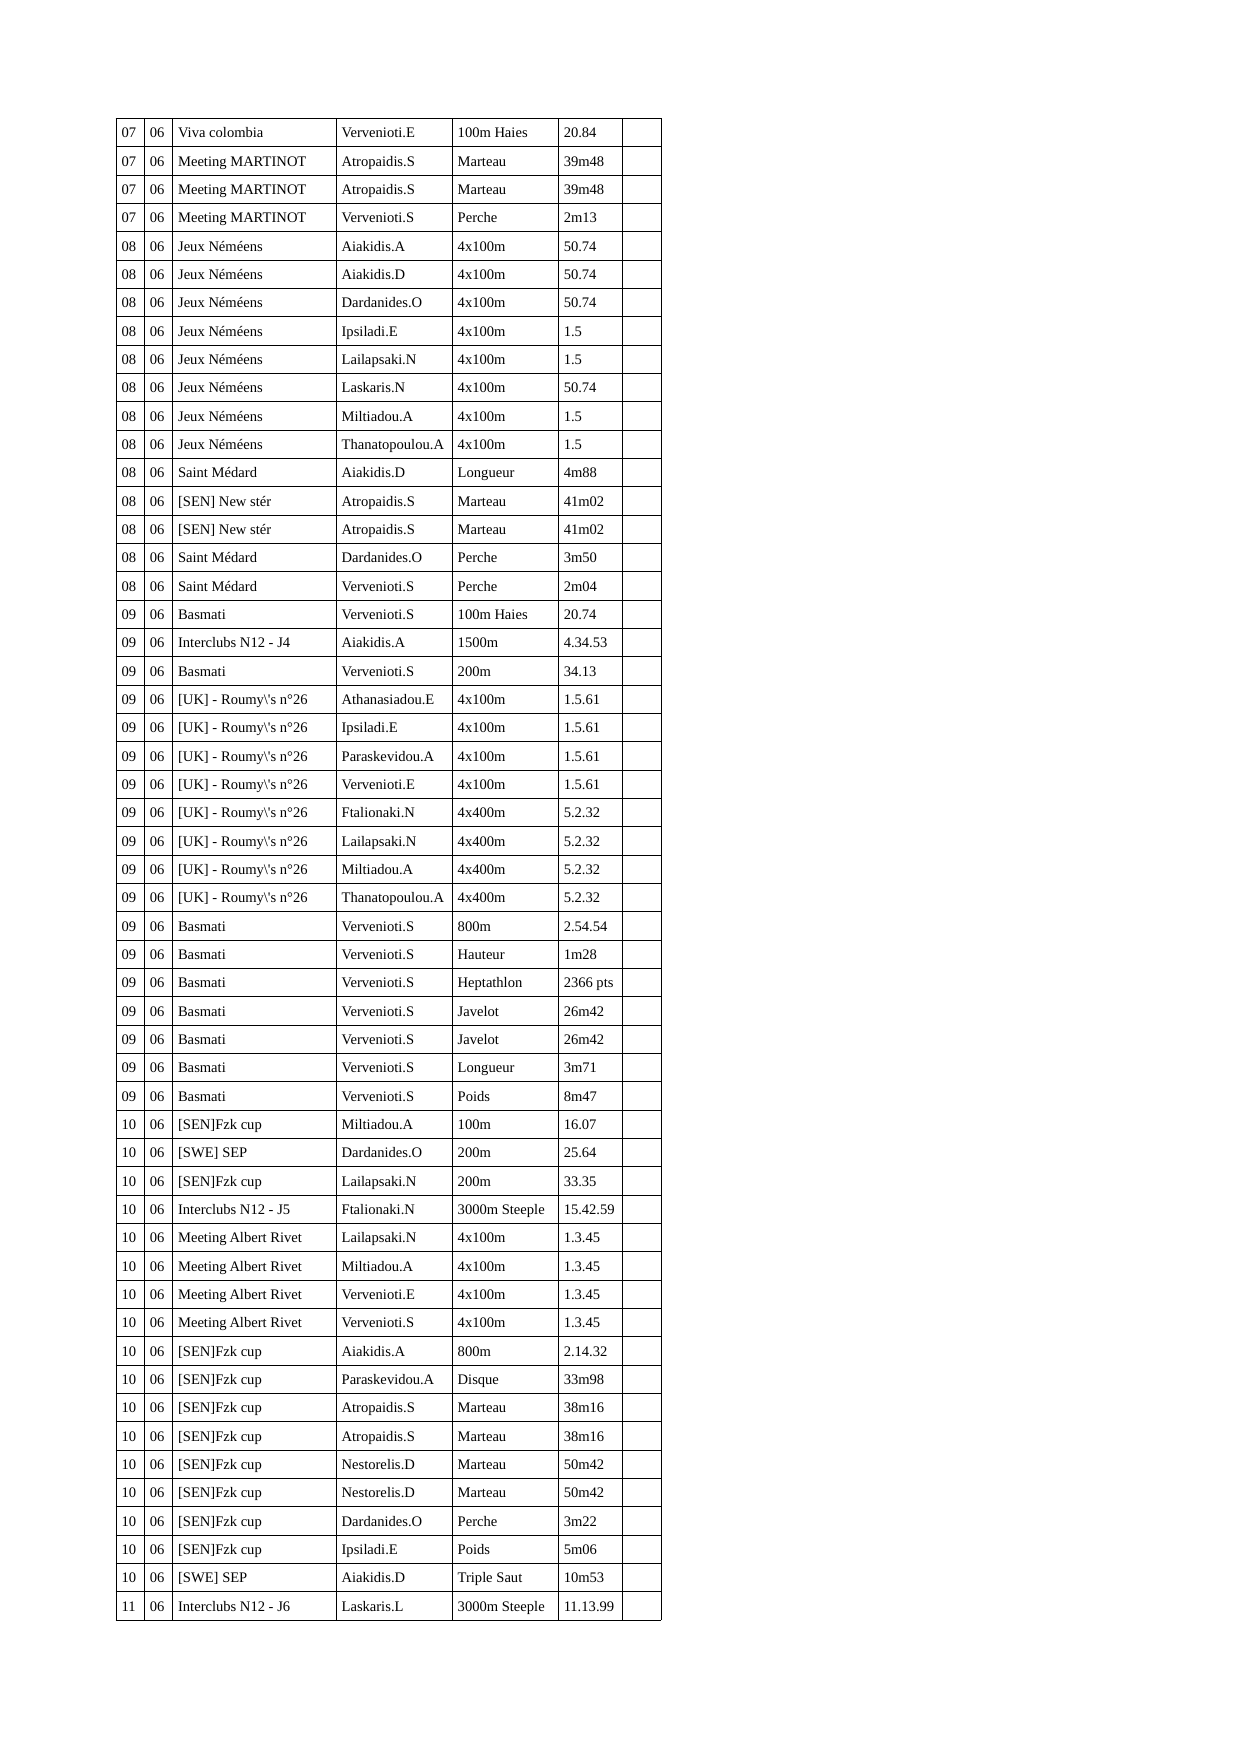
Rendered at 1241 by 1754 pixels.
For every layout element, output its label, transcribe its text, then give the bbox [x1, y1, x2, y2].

table_cell [623, 289, 661, 316]
table_cell Jeux Néméens [173, 374, 336, 401]
table_cell Basmati [173, 657, 336, 685]
table_cell 10 [117, 1394, 144, 1421]
table_cell 11.13.99 [559, 1592, 622, 1620]
table_cell 1.5.61 [559, 686, 622, 713]
table_cell 06 [145, 1224, 172, 1251]
table_cell 06 [145, 969, 172, 996]
table_cell 10 [117, 1111, 144, 1138]
table_cell [623, 1479, 661, 1506]
table_cell Nestorelis.D [337, 1479, 452, 1506]
table_cell Laskaris.L [337, 1592, 452, 1620]
table_cell 200m [453, 657, 558, 685]
table_cell 26m42 [559, 997, 622, 1025]
table_cell 3m50 [559, 544, 622, 571]
table_cell 06 [145, 402, 172, 430]
table_cell Athanasiadou.E [337, 686, 452, 713]
table_cell Paraskevidou.A [337, 742, 452, 770]
table_cell [UK] - Roumy\'s n°26 [173, 856, 336, 883]
table_cell 06 [145, 119, 172, 146]
table_cell 08 [117, 572, 144, 600]
table_cell 5.2.32 [559, 827, 622, 855]
table_cell [623, 1139, 661, 1166]
table_cell Ftalionaki.N [337, 799, 452, 826]
table_cell [623, 601, 661, 628]
table_cell [623, 657, 661, 685]
table_cell Aiakidis.A [337, 1337, 452, 1365]
table_cell 39m48 [559, 147, 622, 175]
table_cell [623, 317, 661, 345]
table_cell 38m16 [559, 1422, 622, 1450]
table_cell Marteau [453, 516, 558, 543]
table_cell 2m13 [559, 204, 622, 231]
table_cell Thanatopoulou.A [337, 884, 452, 911]
table_cell [UK] - Roumy\'s n°26 [173, 686, 336, 713]
table_cell [SEN]Fzk cup [173, 1111, 336, 1138]
table_cell Miltiadou.A [337, 1111, 452, 1138]
table_cell 06 [145, 346, 172, 373]
table_cell 08 [117, 289, 144, 316]
table_cell 10 [117, 1451, 144, 1478]
table_cell 08 [117, 402, 144, 430]
table_cell 1.5 [559, 317, 622, 345]
table_cell 4x100m [453, 261, 558, 288]
table_cell Marteau [453, 1394, 558, 1421]
table_cell Vervenioti.S [337, 1309, 452, 1336]
table_cell [UK] - Roumy\'s n°26 [173, 771, 336, 798]
table_cell [623, 686, 661, 713]
table_cell Javelot [453, 1026, 558, 1053]
table_cell 06 [145, 1026, 172, 1053]
table_cell 08 [117, 487, 144, 515]
table_cell Jeux Néméens [173, 402, 336, 430]
table_cell 4.34.53 [559, 629, 622, 656]
table_cell 08 [117, 346, 144, 373]
table_cell 09 [117, 969, 144, 996]
table_cell 09 [117, 714, 144, 741]
table_cell [SEN]Fzk cup [173, 1366, 336, 1393]
table_cell [623, 1592, 661, 1620]
table_cell 07 [117, 176, 144, 203]
table_cell 08 [117, 232, 144, 260]
table_cell [SEN]Fzk cup [173, 1337, 336, 1365]
table_cell Lailapsaki.N [337, 1167, 452, 1195]
table_cell 33.35 [559, 1167, 622, 1195]
table_cell Jeux Néméens [173, 317, 336, 345]
table_cell [SEN]Fzk cup [173, 1394, 336, 1421]
table_cell Jeux Néméens [173, 289, 336, 316]
table_cell 09 [117, 686, 144, 713]
table_cell [SEN]Fzk cup [173, 1451, 336, 1478]
table_cell Perche [453, 544, 558, 571]
table_cell 2.54.54 [559, 912, 622, 940]
table_cell 4x100m [453, 317, 558, 345]
table_cell [623, 487, 661, 515]
table_cell 50.74 [559, 232, 622, 260]
table_cell Hauteur [453, 941, 558, 968]
table_cell 10m53 [559, 1564, 622, 1591]
table_cell 09 [117, 884, 144, 911]
table_cell 06 [145, 1111, 172, 1138]
table_cell Vervenioti.S [337, 657, 452, 685]
table_cell 06 [145, 657, 172, 685]
table_cell 09 [117, 657, 144, 685]
table_cell Atropaidis.S [337, 1394, 452, 1421]
table_cell 06 [145, 1337, 172, 1365]
table_cell Atropaidis.S [337, 1422, 452, 1450]
table_cell 5.2.32 [559, 799, 622, 826]
table_cell Basmati [173, 997, 336, 1025]
table_cell 06 [145, 1054, 172, 1081]
table_cell [623, 516, 661, 543]
table_cell [623, 742, 661, 770]
table_cell 5m06 [559, 1536, 622, 1563]
table_cell 10 [117, 1167, 144, 1195]
table_cell Meeting Albert Rivet [173, 1252, 336, 1280]
table_cell [623, 1422, 661, 1450]
table_cell 09 [117, 856, 144, 883]
table_cell 26m42 [559, 1026, 622, 1053]
table_cell 4x100m [453, 1281, 558, 1308]
table_cell Poids [453, 1082, 558, 1110]
table_cell Basmati [173, 1026, 336, 1053]
table_cell 1.5 [559, 346, 622, 373]
table_cell [623, 629, 661, 656]
table_cell [623, 232, 661, 260]
table_cell [623, 941, 661, 968]
table_cell Basmati [173, 941, 336, 968]
table_cell Disque [453, 1366, 558, 1393]
table_cell Vervenioti.S [337, 941, 452, 968]
table_cell [623, 1167, 661, 1195]
table_cell [623, 1224, 661, 1251]
table_cell [SEN]Fzk cup [173, 1422, 336, 1450]
table_cell Lailapsaki.N [337, 346, 452, 373]
table_cell 4x100m [453, 771, 558, 798]
table_cell Marteau [453, 1479, 558, 1506]
table_cell 4x100m [453, 1252, 558, 1280]
table_cell 25.64 [559, 1139, 622, 1166]
table_cell Perche [453, 1507, 558, 1535]
table_cell 10 [117, 1366, 144, 1393]
table_cell 07 [117, 119, 144, 146]
table_cell Thanatopoulou.A [337, 431, 452, 458]
table_cell 5.2.32 [559, 856, 622, 883]
table_cell 50.74 [559, 374, 622, 401]
table_cell [623, 402, 661, 430]
table_cell 3m22 [559, 1507, 622, 1535]
table_cell Vervenioti.S [337, 572, 452, 600]
table_cell [623, 799, 661, 826]
table_cell Vervenioti.S [337, 912, 452, 940]
table_cell [UK] - Roumy\'s n°26 [173, 799, 336, 826]
table_cell [SEN]Fzk cup [173, 1167, 336, 1195]
table_cell 09 [117, 827, 144, 855]
table_cell [623, 119, 661, 146]
table_cell 50m42 [559, 1479, 622, 1506]
table_cell Meeting MARTINOT [173, 204, 336, 231]
table_cell [623, 1366, 661, 1393]
table_cell 1.5.61 [559, 714, 622, 741]
table_cell 06 [145, 1394, 172, 1421]
table_cell 50m42 [559, 1451, 622, 1478]
table_cell 08 [117, 544, 144, 571]
table_cell Javelot [453, 997, 558, 1025]
table_cell 06 [145, 799, 172, 826]
table_cell [623, 1536, 661, 1563]
table_cell 09 [117, 1054, 144, 1081]
table_cell 06 [145, 516, 172, 543]
table_cell Marteau [453, 147, 558, 175]
table_cell Miltiadou.A [337, 402, 452, 430]
table_cell Laskaris.N [337, 374, 452, 401]
table_cell Interclubs N12 - J5 [173, 1196, 336, 1223]
table_cell 08 [117, 516, 144, 543]
table_cell 38m16 [559, 1394, 622, 1421]
table_cell Ipsiladi.E [337, 714, 452, 741]
table_cell 06 [145, 686, 172, 713]
table_cell [623, 912, 661, 940]
table_cell 06 [145, 1507, 172, 1535]
table_cell Aiakidis.A [337, 232, 452, 260]
table_cell Marteau [453, 487, 558, 515]
table_cell 1500m [453, 629, 558, 656]
table_cell Ftalionaki.N [337, 1196, 452, 1223]
table_cell 11 [117, 1592, 144, 1620]
table_cell 15.42.59 [559, 1196, 622, 1223]
table_cell Ipsiladi.E [337, 317, 452, 345]
table_cell 06 [145, 941, 172, 968]
table_cell 06 [145, 147, 172, 175]
table_cell 10 [117, 1252, 144, 1280]
table_cell Marteau [453, 1451, 558, 1478]
table_cell 4m88 [559, 459, 622, 486]
table_cell 06 [145, 827, 172, 855]
table_cell [623, 431, 661, 458]
table_cell 4x100m [453, 1309, 558, 1336]
table_cell 06 [145, 459, 172, 486]
table_cell 06 [145, 1592, 172, 1620]
table_cell [623, 827, 661, 855]
table_cell 06 [145, 1366, 172, 1393]
table_cell [623, 1337, 661, 1365]
table_cell Vervenioti.S [337, 997, 452, 1025]
table_cell 09 [117, 1082, 144, 1110]
table_cell 1.5 [559, 431, 622, 458]
table_cell 800m [453, 1337, 558, 1365]
table_cell 08 [117, 374, 144, 401]
table_cell 1m28 [559, 941, 622, 968]
table_cell 10 [117, 1196, 144, 1223]
table_cell 4x100m [453, 402, 558, 430]
table_cell 4x100m [453, 289, 558, 316]
table_cell [623, 459, 661, 486]
table_cell [623, 1507, 661, 1535]
table_cell 50.74 [559, 261, 622, 288]
table_cell 4x400m [453, 799, 558, 826]
table_cell 4x100m [453, 431, 558, 458]
table_cell Atropaidis.S [337, 516, 452, 543]
table_cell Longueur [453, 459, 558, 486]
table_cell [UK] - Roumy\'s n°26 [173, 742, 336, 770]
table_cell 16.07 [559, 1111, 622, 1138]
table_cell [623, 176, 661, 203]
table_cell 06 [145, 431, 172, 458]
table_cell 10 [117, 1337, 144, 1365]
table_cell 4x100m [453, 374, 558, 401]
table_cell [623, 1451, 661, 1478]
table_cell 06 [145, 1536, 172, 1563]
table_cell [623, 1281, 661, 1308]
table_cell 06 [145, 1479, 172, 1506]
table_cell [623, 204, 661, 231]
table_cell 08 [117, 317, 144, 345]
table_cell Meeting MARTINOT [173, 176, 336, 203]
table_cell Basmati [173, 1082, 336, 1110]
table_cell 3m71 [559, 1054, 622, 1081]
table_cell [623, 261, 661, 288]
table_cell [623, 572, 661, 600]
table_cell 200m [453, 1139, 558, 1166]
table_cell Perche [453, 204, 558, 231]
table_cell Atropaidis.S [337, 147, 452, 175]
table_cell [623, 1026, 661, 1053]
table_cell Vervenioti.E [337, 771, 452, 798]
table_cell Meeting MARTINOT [173, 147, 336, 175]
table_cell 09 [117, 629, 144, 656]
table_cell 8m47 [559, 1082, 622, 1110]
table_cell 06 [145, 601, 172, 628]
table_cell [623, 374, 661, 401]
table_cell 06 [145, 629, 172, 656]
table_cell 06 [145, 884, 172, 911]
table_cell 4x100m [453, 686, 558, 713]
table_cell 50.74 [559, 289, 622, 316]
table_cell 06 [145, 572, 172, 600]
table_cell Poids [453, 1536, 558, 1563]
table_cell 10 [117, 1139, 144, 1166]
table_cell 10 [117, 1507, 144, 1535]
table_cell Miltiadou.A [337, 856, 452, 883]
table_cell 10 [117, 1479, 144, 1506]
table_cell [UK] - Roumy\'s n°26 [173, 884, 336, 911]
table_cell Aiakidis.A [337, 629, 452, 656]
table_cell Basmati [173, 601, 336, 628]
table_cell 06 [145, 856, 172, 883]
table_cell Aiakidis.D [337, 1564, 452, 1591]
table_cell 20.84 [559, 119, 622, 146]
table_cell Saint Médard [173, 544, 336, 571]
table_cell 09 [117, 912, 144, 940]
table_cell Longueur [453, 1054, 558, 1081]
table_cell 4x400m [453, 884, 558, 911]
table_cell 2366 pts [559, 969, 622, 996]
table_cell 10 [117, 1564, 144, 1591]
table_cell Marteau [453, 1422, 558, 1450]
table_cell Jeux Néméens [173, 346, 336, 373]
table_cell Meeting Albert Rivet [173, 1224, 336, 1251]
table_cell 34.13 [559, 657, 622, 685]
table_cell 4x400m [453, 827, 558, 855]
table_cell 2m04 [559, 572, 622, 600]
table_cell [SEN]Fzk cup [173, 1479, 336, 1506]
table_cell 4x100m [453, 714, 558, 741]
table_cell 100m [453, 1111, 558, 1138]
table_cell 08 [117, 261, 144, 288]
table_cell Basmati [173, 912, 336, 940]
table_cell [SEN] New stér [173, 487, 336, 515]
table_cell Atropaidis.S [337, 487, 452, 515]
table_cell 06 [145, 1281, 172, 1308]
table_cell Lailapsaki.N [337, 827, 452, 855]
table_cell Nestorelis.D [337, 1451, 452, 1478]
table_cell Meeting Albert Rivet [173, 1281, 336, 1308]
table_cell 09 [117, 941, 144, 968]
table_cell Jeux Néméens [173, 431, 336, 458]
table_cell 06 [145, 232, 172, 260]
table_cell 06 [145, 1309, 172, 1336]
table_cell 06 [145, 204, 172, 231]
table_cell 06 [145, 1564, 172, 1591]
table_cell Aiakidis.D [337, 459, 452, 486]
table_cell 09 [117, 742, 144, 770]
table_cell 09 [117, 997, 144, 1025]
table_cell 4x400m [453, 856, 558, 883]
table_cell Interclubs N12 - J6 [173, 1592, 336, 1620]
table_cell 10 [117, 1224, 144, 1251]
table_cell [623, 147, 661, 175]
table_cell Ipsiladi.E [337, 1536, 452, 1563]
table_cell [623, 346, 661, 373]
table_cell Saint Médard [173, 459, 336, 486]
table_cell [623, 1309, 661, 1336]
table_cell [623, 771, 661, 798]
table_cell [623, 884, 661, 911]
table_cell Lailapsaki.N [337, 1224, 452, 1251]
table_cell 06 [145, 771, 172, 798]
table_cell Vervenioti.E [337, 119, 452, 146]
table_cell [623, 1082, 661, 1110]
table_cell Basmati [173, 969, 336, 996]
table_cell 2.14.32 [559, 1337, 622, 1365]
table_cell 09 [117, 799, 144, 826]
table_cell 09 [117, 1026, 144, 1053]
table_cell 1.3.45 [559, 1309, 622, 1336]
table_cell [SEN] New stér [173, 516, 336, 543]
table_cell [623, 1054, 661, 1081]
table_cell 4x100m [453, 346, 558, 373]
table_cell 200m [453, 1167, 558, 1195]
table_cell 07 [117, 147, 144, 175]
table_cell 06 [145, 487, 172, 515]
table_cell Vervenioti.S [337, 969, 452, 996]
table_cell Heptathlon [453, 969, 558, 996]
table_cell Vervenioti.S [337, 1026, 452, 1053]
table_cell 20.74 [559, 601, 622, 628]
table_cell [623, 856, 661, 883]
table_cell Miltiadou.A [337, 1252, 452, 1280]
table_cell [623, 1252, 661, 1280]
table_cell 33m98 [559, 1366, 622, 1393]
table_cell [623, 997, 661, 1025]
table_cell 06 [145, 1196, 172, 1223]
table_cell Vervenioti.S [337, 1054, 452, 1081]
table_cell 06 [145, 1451, 172, 1478]
table_cell 09 [117, 771, 144, 798]
table_cell Atropaidis.S [337, 176, 452, 203]
table_cell 09 [117, 601, 144, 628]
table_cell Jeux Néméens [173, 232, 336, 260]
table_cell Vervenioti.S [337, 204, 452, 231]
table_cell 06 [145, 176, 172, 203]
table_cell Paraskevidou.A [337, 1366, 452, 1393]
table_cell 06 [145, 912, 172, 940]
table_cell Marteau [453, 176, 558, 203]
table_cell [SEN]Fzk cup [173, 1507, 336, 1535]
table_cell 10 [117, 1422, 144, 1450]
table_cell 3000m Steeple [453, 1592, 558, 1620]
table_cell [SWE] SEP [173, 1564, 336, 1591]
table_cell 06 [145, 374, 172, 401]
table_cell Vervenioti.S [337, 1082, 452, 1110]
table_cell Jeux Néméens [173, 261, 336, 288]
table_cell 5.2.32 [559, 884, 622, 911]
table_cell 1.5.61 [559, 742, 622, 770]
table_cell 1.5.61 [559, 771, 622, 798]
table_cell 10 [117, 1536, 144, 1563]
table_cell 1.5 [559, 402, 622, 430]
table_cell 10 [117, 1309, 144, 1336]
table_cell 08 [117, 431, 144, 458]
table_cell Viva colombia [173, 119, 336, 146]
table_cell 06 [145, 997, 172, 1025]
table_cell 39m48 [559, 176, 622, 203]
table_cell Triple Saut [453, 1564, 558, 1591]
table_cell Aiakidis.D [337, 261, 452, 288]
table_cell 07 [117, 204, 144, 231]
table_cell [623, 1394, 661, 1421]
table_cell Saint Médard [173, 572, 336, 600]
table_cell [623, 1564, 661, 1591]
table_cell Vervenioti.E [337, 1281, 452, 1308]
table_cell Interclubs N12 - J4 [173, 629, 336, 656]
table_cell [623, 1111, 661, 1138]
table_cell 3000m Steeple [453, 1196, 558, 1223]
table_cell 100m Haies [453, 119, 558, 146]
table_cell 06 [145, 289, 172, 316]
table_cell Vervenioti.S [337, 601, 452, 628]
table_cell [623, 714, 661, 741]
table_cell 4x100m [453, 1224, 558, 1251]
table_cell Basmati [173, 1054, 336, 1081]
table_cell 1.3.45 [559, 1224, 622, 1251]
table_cell Dardanides.O [337, 289, 452, 316]
table_cell 06 [145, 1422, 172, 1450]
table_cell 10 [117, 1281, 144, 1308]
table_cell 06 [145, 1167, 172, 1195]
table_cell Dardanides.O [337, 1139, 452, 1166]
table_cell Meeting Albert Rivet [173, 1309, 336, 1336]
table_cell 06 [145, 317, 172, 345]
table_cell 06 [145, 714, 172, 741]
table_cell 4x100m [453, 232, 558, 260]
table_cell 06 [145, 544, 172, 571]
table_cell 100m Haies [453, 601, 558, 628]
table_cell Perche [453, 572, 558, 600]
table_cell 800m [453, 912, 558, 940]
table_cell 06 [145, 1082, 172, 1110]
table_cell Dardanides.O [337, 544, 452, 571]
table_cell 4x100m [453, 742, 558, 770]
table_cell [UK] - Roumy\'s n°26 [173, 714, 336, 741]
table_cell 06 [145, 742, 172, 770]
table_cell [SEN]Fzk cup [173, 1536, 336, 1563]
table_cell 06 [145, 1139, 172, 1166]
table_cell 06 [145, 1252, 172, 1280]
table_cell 06 [145, 261, 172, 288]
table_cell 1.3.45 [559, 1252, 622, 1280]
table_cell [623, 969, 661, 996]
table_cell 1.3.45 [559, 1281, 622, 1308]
table_cell [623, 544, 661, 571]
table_cell [SWE] SEP [173, 1139, 336, 1166]
table_cell 41m02 [559, 487, 622, 515]
table_cell [623, 1196, 661, 1223]
table_cell [UK] - Roumy\'s n°26 [173, 827, 336, 855]
table_cell 41m02 [559, 516, 622, 543]
table_cell 08 [117, 459, 144, 486]
table_cell Dardanides.O [337, 1507, 452, 1535]
